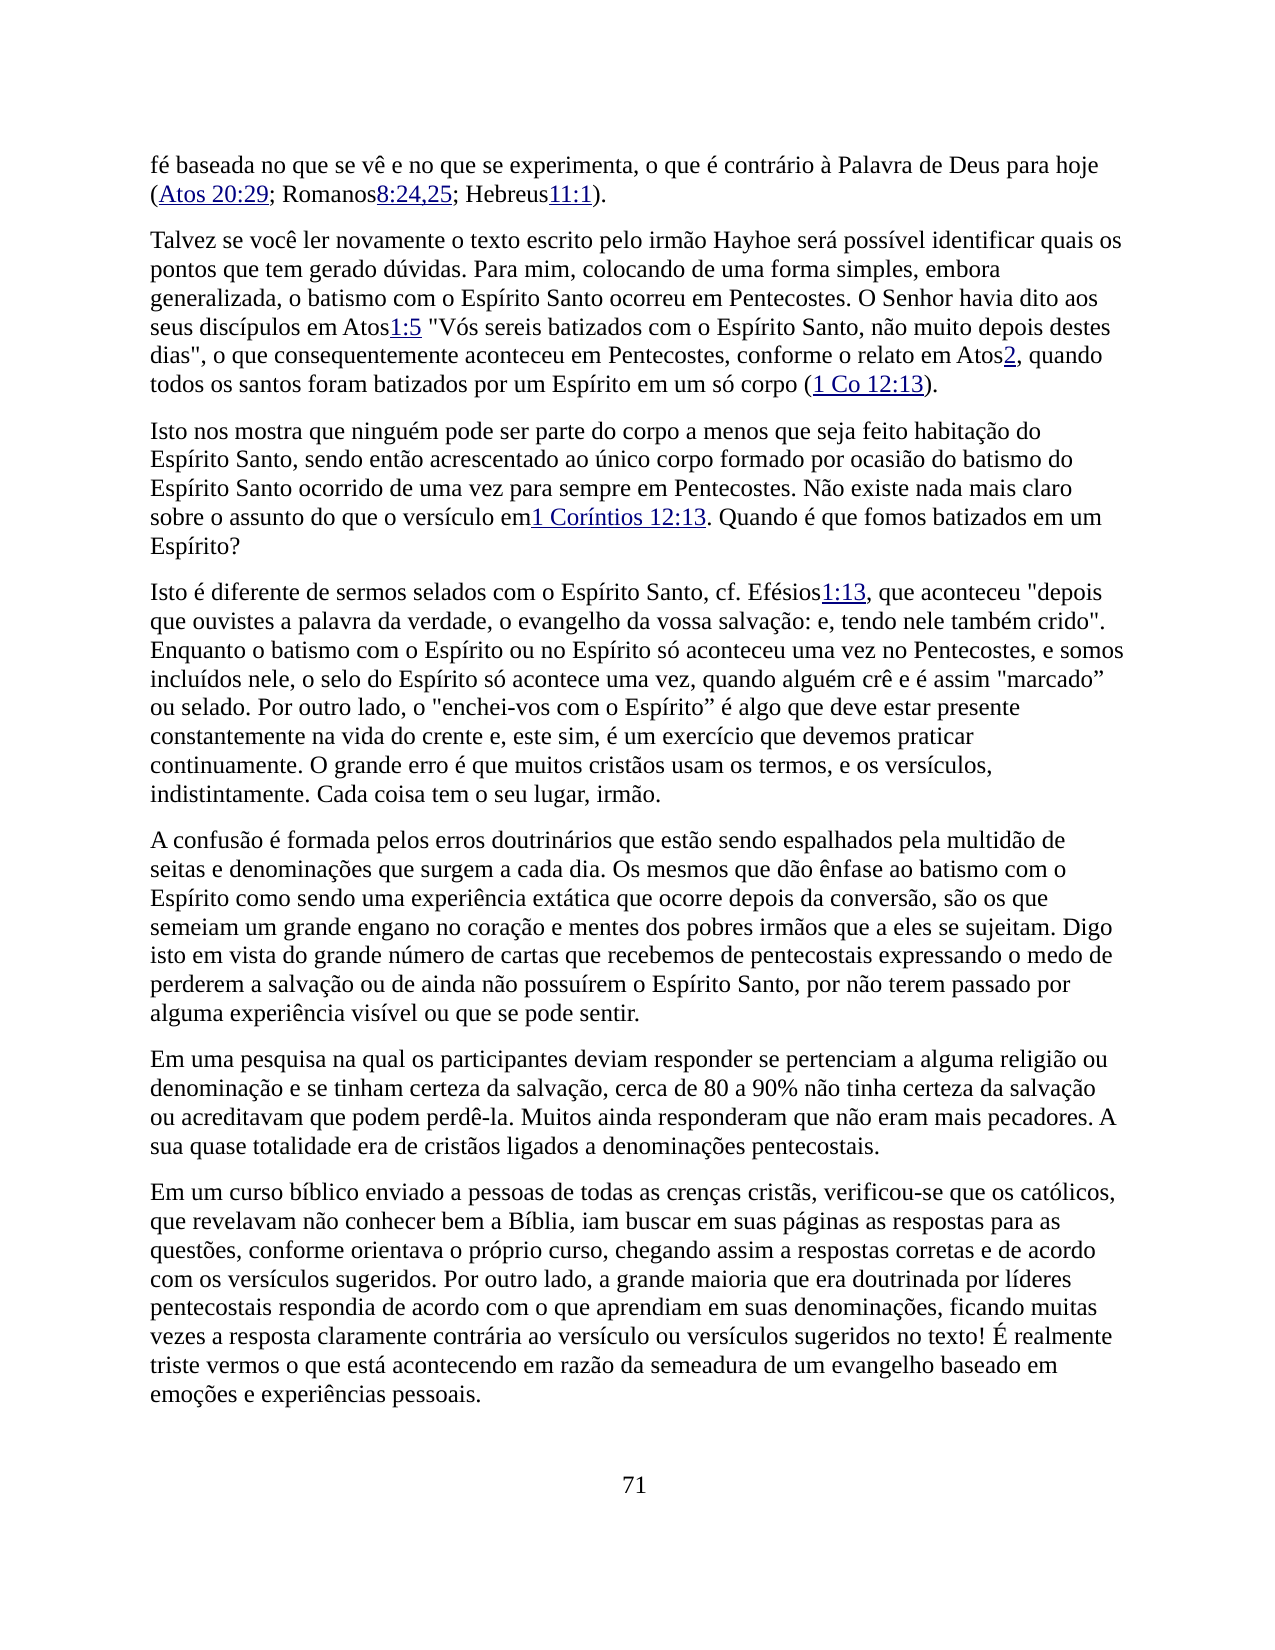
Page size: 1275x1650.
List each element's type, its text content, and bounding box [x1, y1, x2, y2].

text Isto nos mostra que ninguém pode ser parte do corpo a menos que seja feito habitação do Espírito Santo, sendo então acrescentado ao único corpo formado por ocasião do batismo do Espírito Santo ocorrido de uma vez para sempre em Pentecostes. Não existe nada mais claro sobre o assunto do que o versículo em1 Coríntios 12:13. Quando é que fomos batizados em um Espírito? [150, 416, 1125, 559]
text Em uma pesquisa na qual os participantes deviam responder se pertenciam a alguma religião ou denominação e se tinham certeza da salvação, cerca de 80 a 90% não tinha certeza da salvação ou acreditavam que podem perdê-la. Muitos ainda responderam que não eram mais pecadores. A sua quase totalidade era de cristãos ligados a denominações pentecostais. [150, 1044, 1125, 1159]
text Isto é diferente de sermos selados com o Espírito Santo, cf. Efésios1:13, que aconteceu "depois que ouvistes a palavra da verdade, o evangelho da vossa salvação: e, tendo nele também crido". Enquanto o batismo com o Espírito ou no Espírito só aconteceu uma vez no Pentecostes, e somos incluídos nele, o selo do Espírito só acontece uma vez, quando alguém crê e é assim "marcado” ou selado. Por outro lado, o "enchei-vos com o Espírito” é algo que deve estar presente constantemente na vida do crente e, este sim, é um exercício que devemos praticar continuamente. O grande erro é que muitos cristãos usam os termos, e os versículos, indistintamente. Cada coisa tem o seu lugar, irmão. [150, 577, 1125, 807]
text A confusão é formada pelos erros doutrinários que estão sendo espalhados pela multidão de seitas e denominações que surgem a cada dia. Os mesmos que dão ênfase ao batismo com o Espírito como sendo uma experiência extática que ocorre depois da conversão, são os que semeiam um grande engano no coração e mentes dos pobres irmãos que a eles se sujeitam. Digo isto em vista do grande número de cartas que recebemos de pentecostais expressando o medo de perderem a salvação ou de ainda não possuírem o Espírito Santo, por não terem passado por alguma experiência visível ou que se pode sentir. [150, 825, 1125, 1027]
text fé baseada no que se vê e no que se experimenta, o que é contrário à Palavra de Deus para hoje (Atos 20:29; Romanos8:24,25; Hebreus11:1). [150, 150, 1125, 207]
text Em um curso bíblico enviado a pessoas de todas as crenças cristãs, verificou-se que os católicos, que revelavam não conhecer bem a Bíblia, iam buscar em suas páginas as respostas para as questões, conforme orientava o próprio curso, chegando assim a respostas corretas e de acordo com os versículos sugeridos. Por outro lado, a grande maioria que era doutrinada por líderes pentecostais respondia de acordo com o que aprendiam em suas denominações, ficando muitas vezes a resposta claramente contrária ao versículo ou versículos sugeridos no texto! É realmente triste vermos o que está acontecendo em razão da semeadura de um evangelho baseado em emoções e experiências pessoais. [150, 1177, 1125, 1407]
text Talvez se você ler novamente o texto escrito pelo irmão Hayhoe será possível identificar quais os pontos que tem gerado dúvidas. Para mim, colocando de uma forma simples, embora generalizada, o batismo com o Espírito Santo ocorreu em Pentecostes. O Senhor havia dito aos seus discípulos em Atos1:5 "Vós sereis batizados com o Espírito Santo, não muito depois destes dias", o que consequentemente aconteceu em Pentecostes, conforme o relato em Atos2, quando todos os santos foram batizados por um Espírito em um só corpo (1 Co 12:13). [150, 225, 1125, 398]
